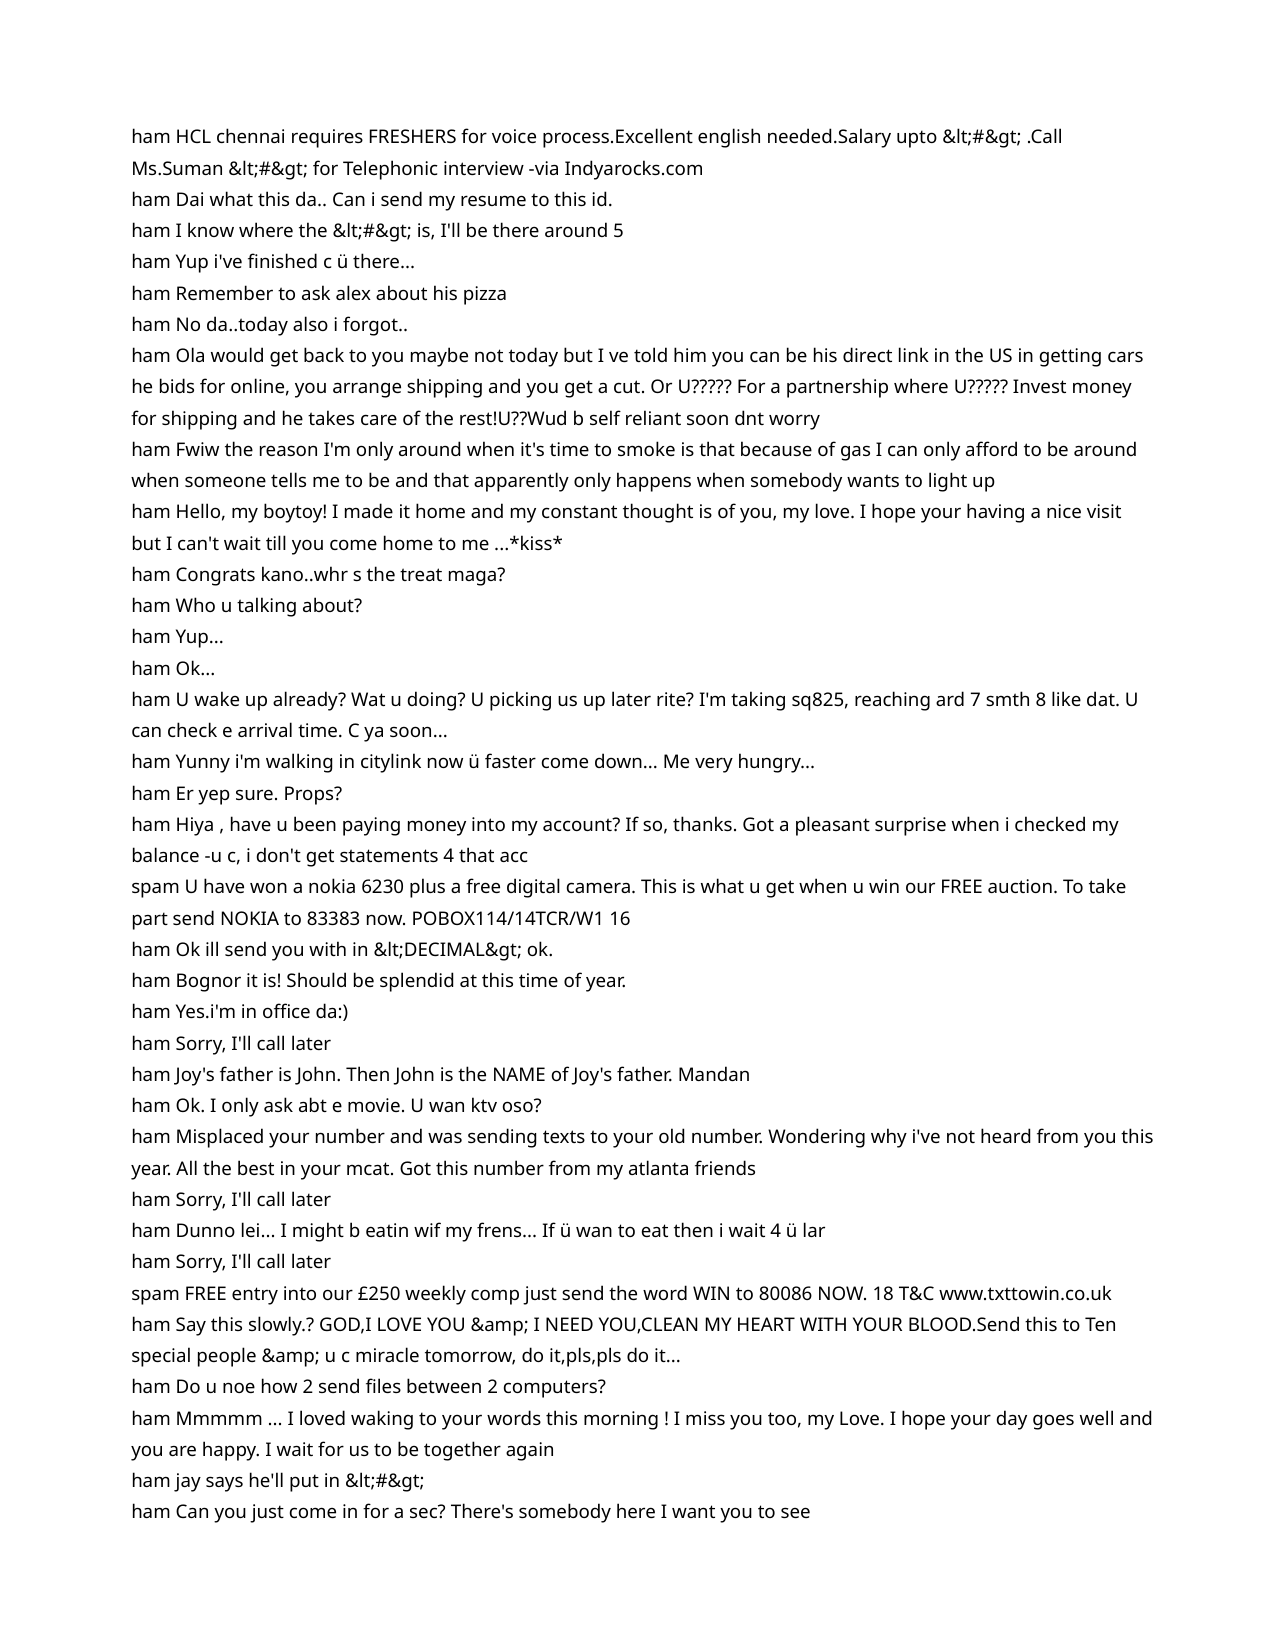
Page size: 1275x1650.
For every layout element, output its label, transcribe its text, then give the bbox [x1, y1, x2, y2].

table_cell [118, 1399, 131, 1462]
table_cell ham Er yep sure. Props? [131, 774, 1157, 806]
table_cell ham Mmmmm ... I loved waking to your words this morning ! I miss you too, my Love. I hope your day goes well and you are happy. I wait for us to be together again [131, 1399, 1157, 1462]
table_cell ham HCL chennai requires FRESHERS for voice process.Excellent english needed.Salary upto &lt;#&gt; .Call Ms.Suman &lt;#&gt; for Telephonic interview -via Indyarocks.com [131, 118, 1157, 181]
table_cell ham Remember to ask alex about his pizza [131, 274, 1157, 306]
table_cell [118, 962, 131, 993]
table_cell [118, 1493, 131, 1524]
table_cell ham U wake up already? Wat u doing? U picking us up later rite? I'm taking sq825, reaching ard 7 smth 8 like dat. U can check e arrival time. C ya soon... [131, 681, 1157, 743]
table_cell ham Hiya , have u been paying money into my account? If so, thanks. Got a pleasant surprise when i checked my balance -u c, i don't get statements 4 that acc [131, 806, 1157, 868]
table_cell [118, 1243, 131, 1274]
table_cell [118, 306, 131, 337]
table_cell [118, 1212, 131, 1243]
table_cell [118, 774, 131, 806]
table_cell [118, 493, 131, 556]
table_cell [118, 431, 131, 493]
table_cell [118, 1306, 131, 1368]
table_cell [118, 681, 131, 743]
table_cell ham Say this slowly.? GOD,I LOVE YOU &amp; I NEED YOU,CLEAN MY HEART WITH YOUR BLOOD.Send this to Ten special people &amp; u c miracle tomorrow, do it,pls,pls do it... [131, 1306, 1157, 1368]
table_cell ham Dunno lei... I might b eatin wif my frens... If ü wan to eat then i wait 4 ü lar [131, 1212, 1157, 1243]
table_cell [118, 1181, 131, 1212]
table_cell [118, 587, 131, 618]
table_cell ham Ok... [131, 649, 1157, 681]
table_cell [118, 181, 131, 212]
table_cell ham Hello, my boytoy! I made it home and my constant thought is of you, my love. I hope your having a nice visit but I can't wait till you come home to me ...*kiss* [131, 493, 1157, 556]
table_cell ham Bognor it is! Should be splendid at this time of year. [131, 962, 1157, 993]
table_cell [118, 806, 131, 868]
table_cell ham Ok. I only ask abt e movie. U wan ktv oso? [131, 1087, 1157, 1118]
table_cell [118, 993, 131, 1024]
table_cell [118, 118, 131, 181]
table_cell [118, 556, 131, 587]
table_cell ham Sorry, I'll call later [131, 1243, 1157, 1274]
table_cell spam FREE entry into our £250 weekly comp just send the word WIN to 80086 NOW. 18 T&C www.txttowin.co.uk [131, 1274, 1157, 1306]
table_cell [118, 337, 131, 431]
table_cell ham Dai what this da.. Can i send my resume to this id. [131, 181, 1157, 212]
table_cell ham I know where the &lt;#&gt; is, I'll be there around 5 [131, 212, 1157, 243]
table_cell [118, 1368, 131, 1399]
table_cell spam U have won a nokia 6230 plus a free digital camera. This is what u get when u win our FREE auction. To take part send NOKIA to 83383 now. POBOX114/14TCR/W1 16 [131, 868, 1157, 931]
table_cell [118, 649, 131, 681]
table_cell ham Who u talking about? [131, 587, 1157, 618]
table_cell [118, 931, 131, 962]
table_cell [118, 1087, 131, 1118]
table_cell ham jay says he'll put in &lt;#&gt; [131, 1462, 1157, 1493]
table_cell [118, 212, 131, 243]
table_cell [118, 743, 131, 774]
table_cell ham Sorry, I'll call later [131, 1024, 1157, 1056]
table_cell [118, 1274, 131, 1306]
table_cell ham No da..today also i forgot.. [131, 306, 1157, 337]
table_cell [118, 1118, 131, 1181]
table_cell [118, 274, 131, 306]
table_cell ham Sorry, I'll call later [131, 1181, 1157, 1212]
table_cell [118, 868, 131, 931]
table_cell ham Misplaced your number and was sending texts to your old number. Wondering why i've not heard from you this year. All the best in your mcat. Got this number from my atlanta friends [131, 1118, 1157, 1181]
table_cell ham Yup... [131, 618, 1157, 649]
table_cell ham Fwiw the reason I'm only around when it's time to smoke is that because of gas I can only afford to be around when someone tells me to be and that apparently only happens when somebody wants to light up [131, 431, 1157, 493]
table_cell ham Yup i've finished c ü there... [131, 243, 1157, 274]
table_cell [118, 243, 131, 274]
table_cell ham Ok ill send you with in &lt;DECIMAL&gt; ok. [131, 931, 1157, 962]
table_cell ham Yes.i'm in office da:) [131, 993, 1157, 1024]
table_cell ham Can you just come in for a sec? There's somebody here I want you to see [131, 1493, 1157, 1524]
table_cell [118, 618, 131, 649]
table_cell [118, 1056, 131, 1087]
table_cell ham Ola would get back to you maybe not today but I ve told him you can be his direct link in the US in getting cars he bids for online, you arrange shipping and you get a cut. Or U????? For a partnership where U????? Invest money for shipping and he takes care of the rest!U??Wud b self reliant soon dnt worry [131, 337, 1157, 431]
table_cell ham Do u noe how 2 send files between 2 computers? [131, 1368, 1157, 1399]
table_cell ham Joy's father is John. Then John is the NAME of Joy's father. Mandan [131, 1056, 1157, 1087]
table_cell ham Yunny i'm walking in citylink now ü faster come down... Me very hungry... [131, 743, 1157, 774]
table_cell [118, 1024, 131, 1056]
table_cell [118, 1462, 131, 1493]
table_cell ham Congrats kano..whr s the treat maga? [131, 556, 1157, 587]
